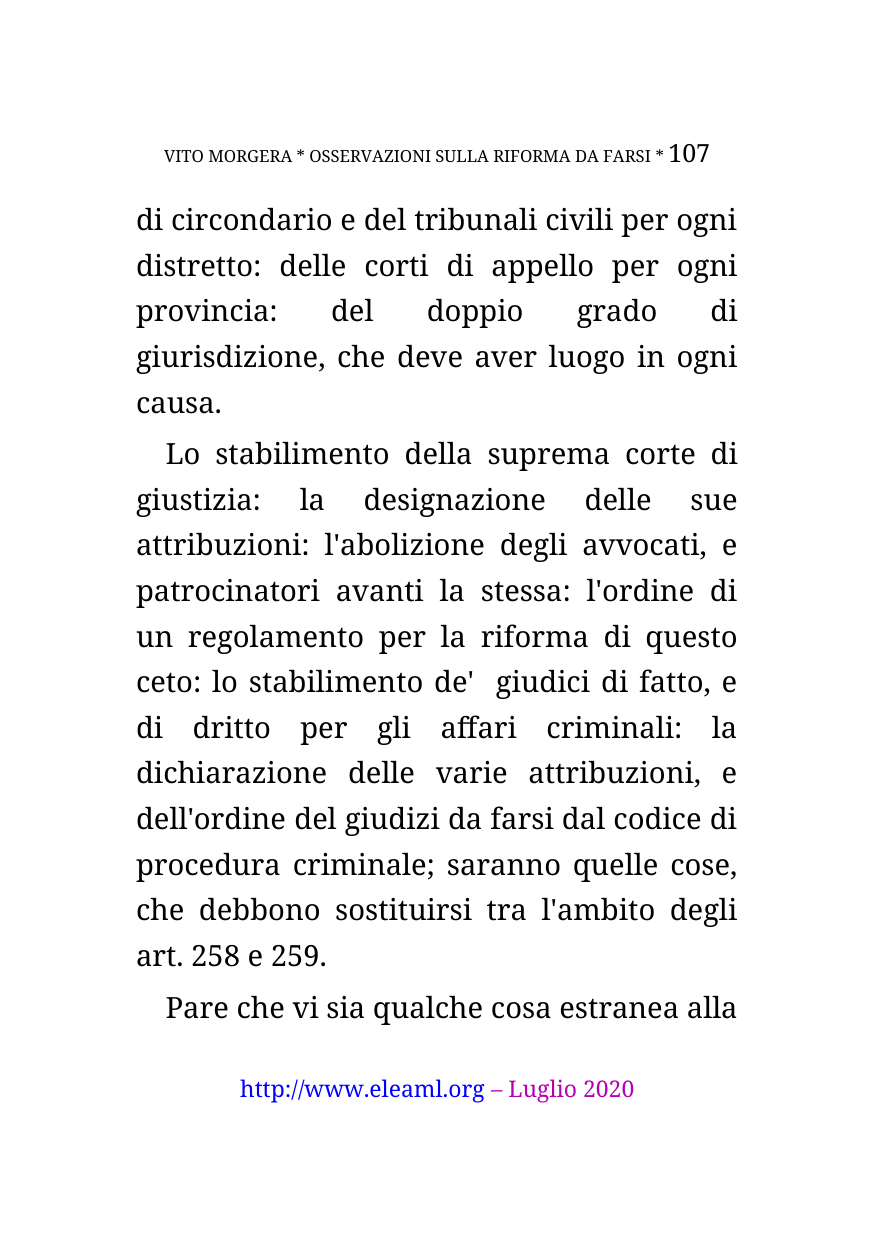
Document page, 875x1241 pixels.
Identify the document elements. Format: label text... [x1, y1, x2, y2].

text Lo stabilimento della suprema corte di giustizia: la designazione delle sue attribuzioni: l'abolizione degli avvocati, e patrocinatori avanti la stessa: l'ordine di un regolamento per la riforma di questo ceto: lo stabilimento de' giudici di fatto, e di dritto per gli affari criminali: la dichiarazione delle varie attribuzioni, e dell'ordine del giudizi da farsi dal codice di procedura criminale; saranno quelle cose, che debbono sostituirsi tra l'ambito degli art. 258 e 259. [136, 433, 738, 975]
text Pare che vi sia qualche cosa estranea alla [136, 987, 738, 1027]
text di circondario e del tribunali civili per ogni distretto: delle corti di appello per ogni provincia: del doppio grado di giurisdizione, che deve aver luogo in ogni causa. [136, 199, 738, 422]
